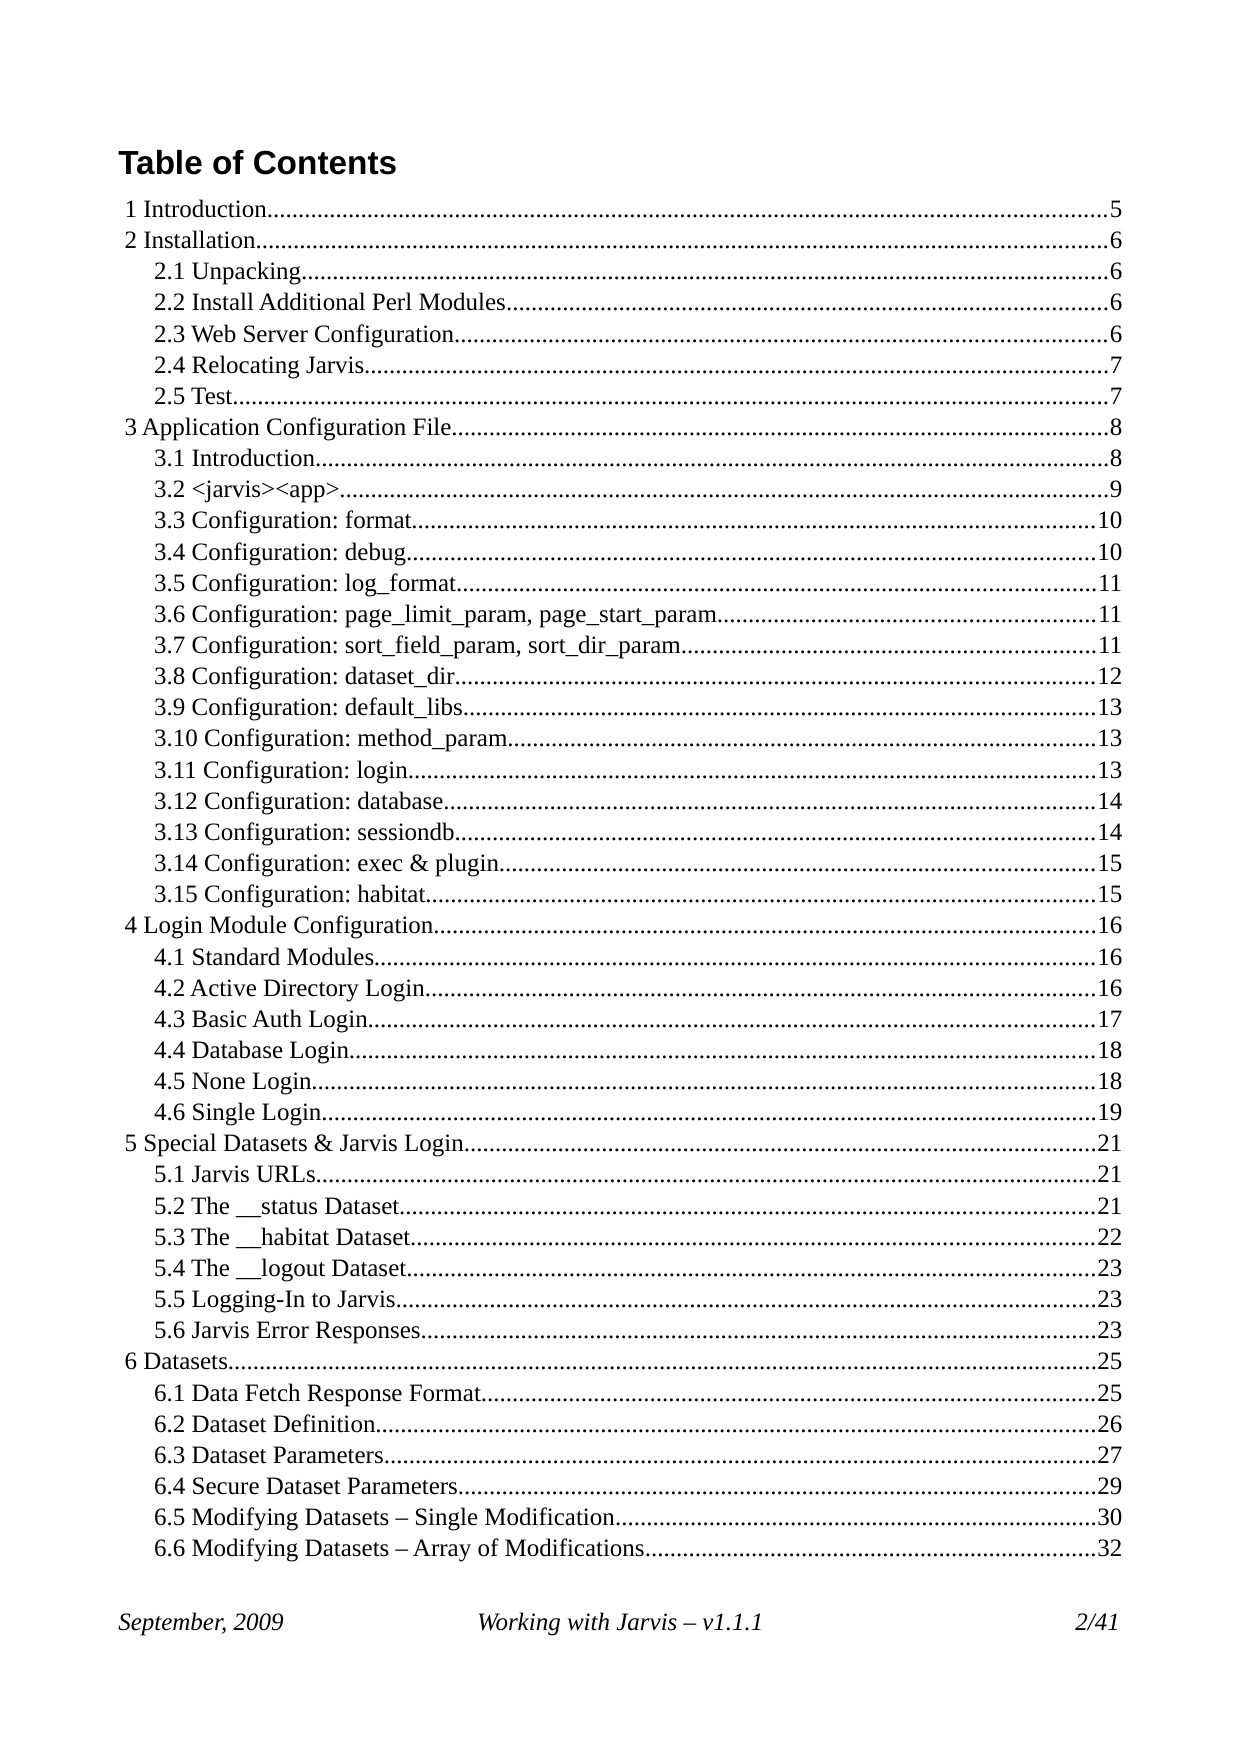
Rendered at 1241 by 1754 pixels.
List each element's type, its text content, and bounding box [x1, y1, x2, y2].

text 3.5 Configuration: log_format 11 [148, 568, 1122, 597]
text 4.5 None Login 18 [148, 1066, 1122, 1095]
text 4.6 Single Login 19 [148, 1097, 1122, 1126]
text 6.5 Modifying Datasets – Single Modification 30 [148, 1502, 1122, 1531]
text 3.11 Configuration: login 13 [148, 755, 1122, 783]
text 2.5 Test 7 [148, 381, 1122, 410]
text 5.2 The __status Dataset 21 [148, 1191, 1122, 1219]
text 5.3 The __habitat Dataset 22 [148, 1222, 1122, 1251]
text 5.1 Jarvis URLs 21 [148, 1159, 1122, 1188]
text 6.6 Modifying Datasets – Array of Modifications 32 [148, 1533, 1122, 1562]
text 3.3 Configuration: format 10 [148, 506, 1122, 534]
text 6 Datasets 25 [118, 1346, 1122, 1375]
text 6.3 Dataset Parameters 27 [148, 1440, 1122, 1469]
text 2.4 Relocating Jarvis 7 [148, 350, 1122, 378]
text 3 Application Configuration File 8 [118, 412, 1122, 441]
text 3.8 Configuration: dataset_dir 12 [148, 661, 1122, 690]
text 6.4 Secure Dataset Parameters 29 [148, 1471, 1122, 1500]
text 2.1 Unpacking 6 [148, 256, 1122, 285]
text 3.10 Configuration: method_param 13 [148, 723, 1122, 752]
text 2.3 Web Server Configuration 6 [148, 319, 1122, 347]
text 6.1 Data Fetch Response Format 25 [148, 1378, 1122, 1406]
text 4 Login Module Configuration 16 [118, 910, 1122, 939]
text 3.15 Configuration: habitat 15 [148, 879, 1122, 908]
text 3.1 Introduction 8 [148, 443, 1122, 472]
text 5.4 The __logout Dataset 23 [148, 1253, 1122, 1282]
text 5 Special Datasets & Jarvis Login 21 [118, 1128, 1122, 1157]
text 3.2 <jarvis><app> 9 [148, 474, 1122, 503]
text 3.9 Configuration: default_libs 13 [148, 692, 1122, 721]
text 1 Introduction 5 [118, 194, 1122, 223]
subtitle Table of Contents [118, 143, 1122, 182]
text 3.7 Configuration: sort_field_param, sort_dir_param 11 [148, 630, 1122, 659]
text 4.3 Basic Auth Login 17 [148, 1004, 1122, 1033]
text 3.6 Configuration: page_limit_param, page_start_param 11 [148, 599, 1122, 628]
text 5.5 Logging-In to Jarvis 23 [148, 1284, 1122, 1313]
text 3.12 Configuration: database 14 [148, 786, 1122, 814]
text 5.6 Jarvis Error Responses 23 [148, 1315, 1122, 1344]
text 4.2 Active Directory Login 16 [148, 973, 1122, 1001]
text 4.4 Database Login 18 [148, 1035, 1122, 1064]
text 2.2 Install Additional Perl Modules 6 [148, 287, 1122, 316]
text 6.2 Dataset Definition 26 [148, 1409, 1122, 1437]
text 3.14 Configuration: exec & plugin 15 [148, 848, 1122, 877]
text 2 Installation 6 [118, 225, 1122, 254]
text 4.1 Standard Modules 16 [148, 942, 1122, 970]
text 3.4 Configuration: debug 10 [148, 537, 1122, 565]
text 3.13 Configuration: sessiondb 14 [148, 817, 1122, 846]
